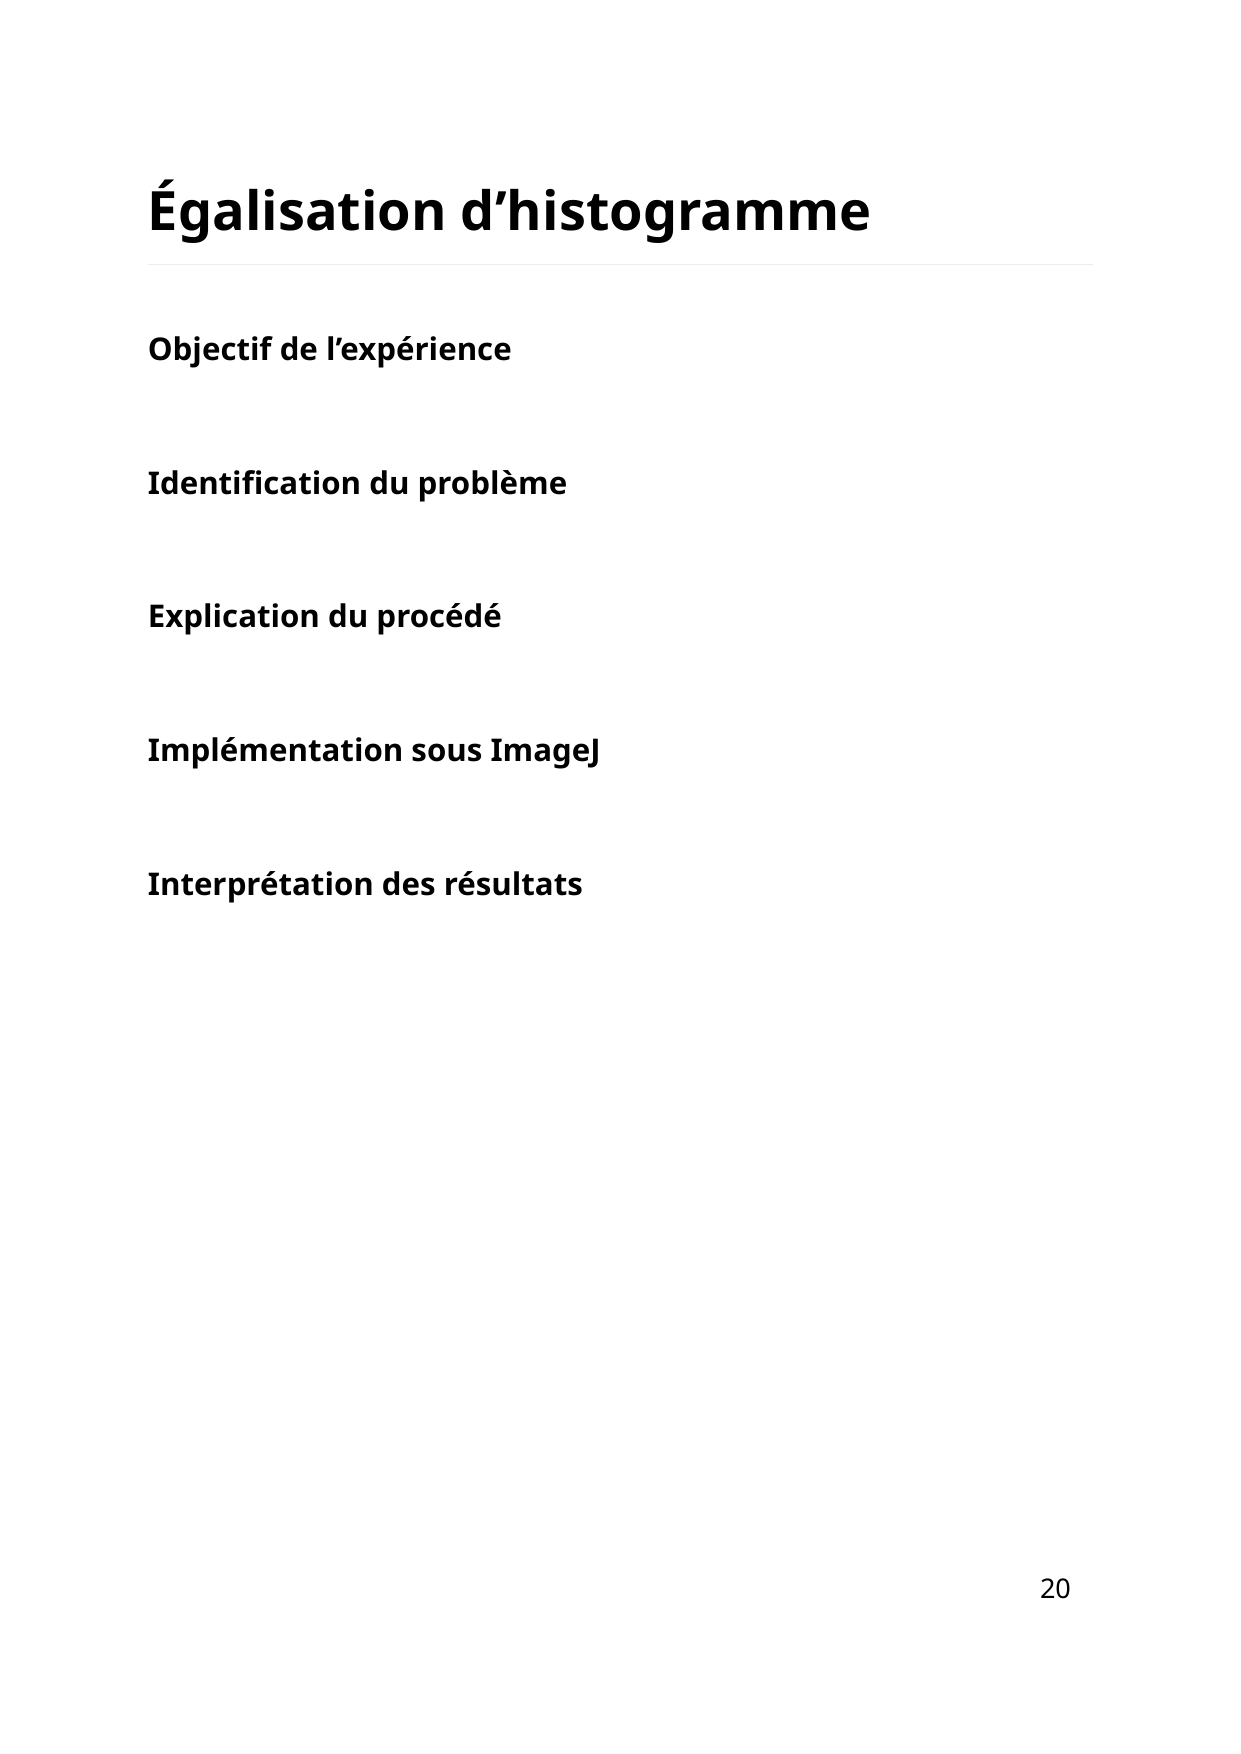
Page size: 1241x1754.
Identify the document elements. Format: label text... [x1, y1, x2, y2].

text Objectif de l’expérience [148, 327, 1093, 369]
subtitle Égalisation d’histogramme [148, 173, 1093, 264]
text Explication du procédé [148, 594, 1093, 637]
text Interprétation des résultats [148, 862, 1093, 904]
text Implémentation sous ImageJ [148, 728, 1093, 771]
text Identification du problème [148, 461, 1093, 503]
